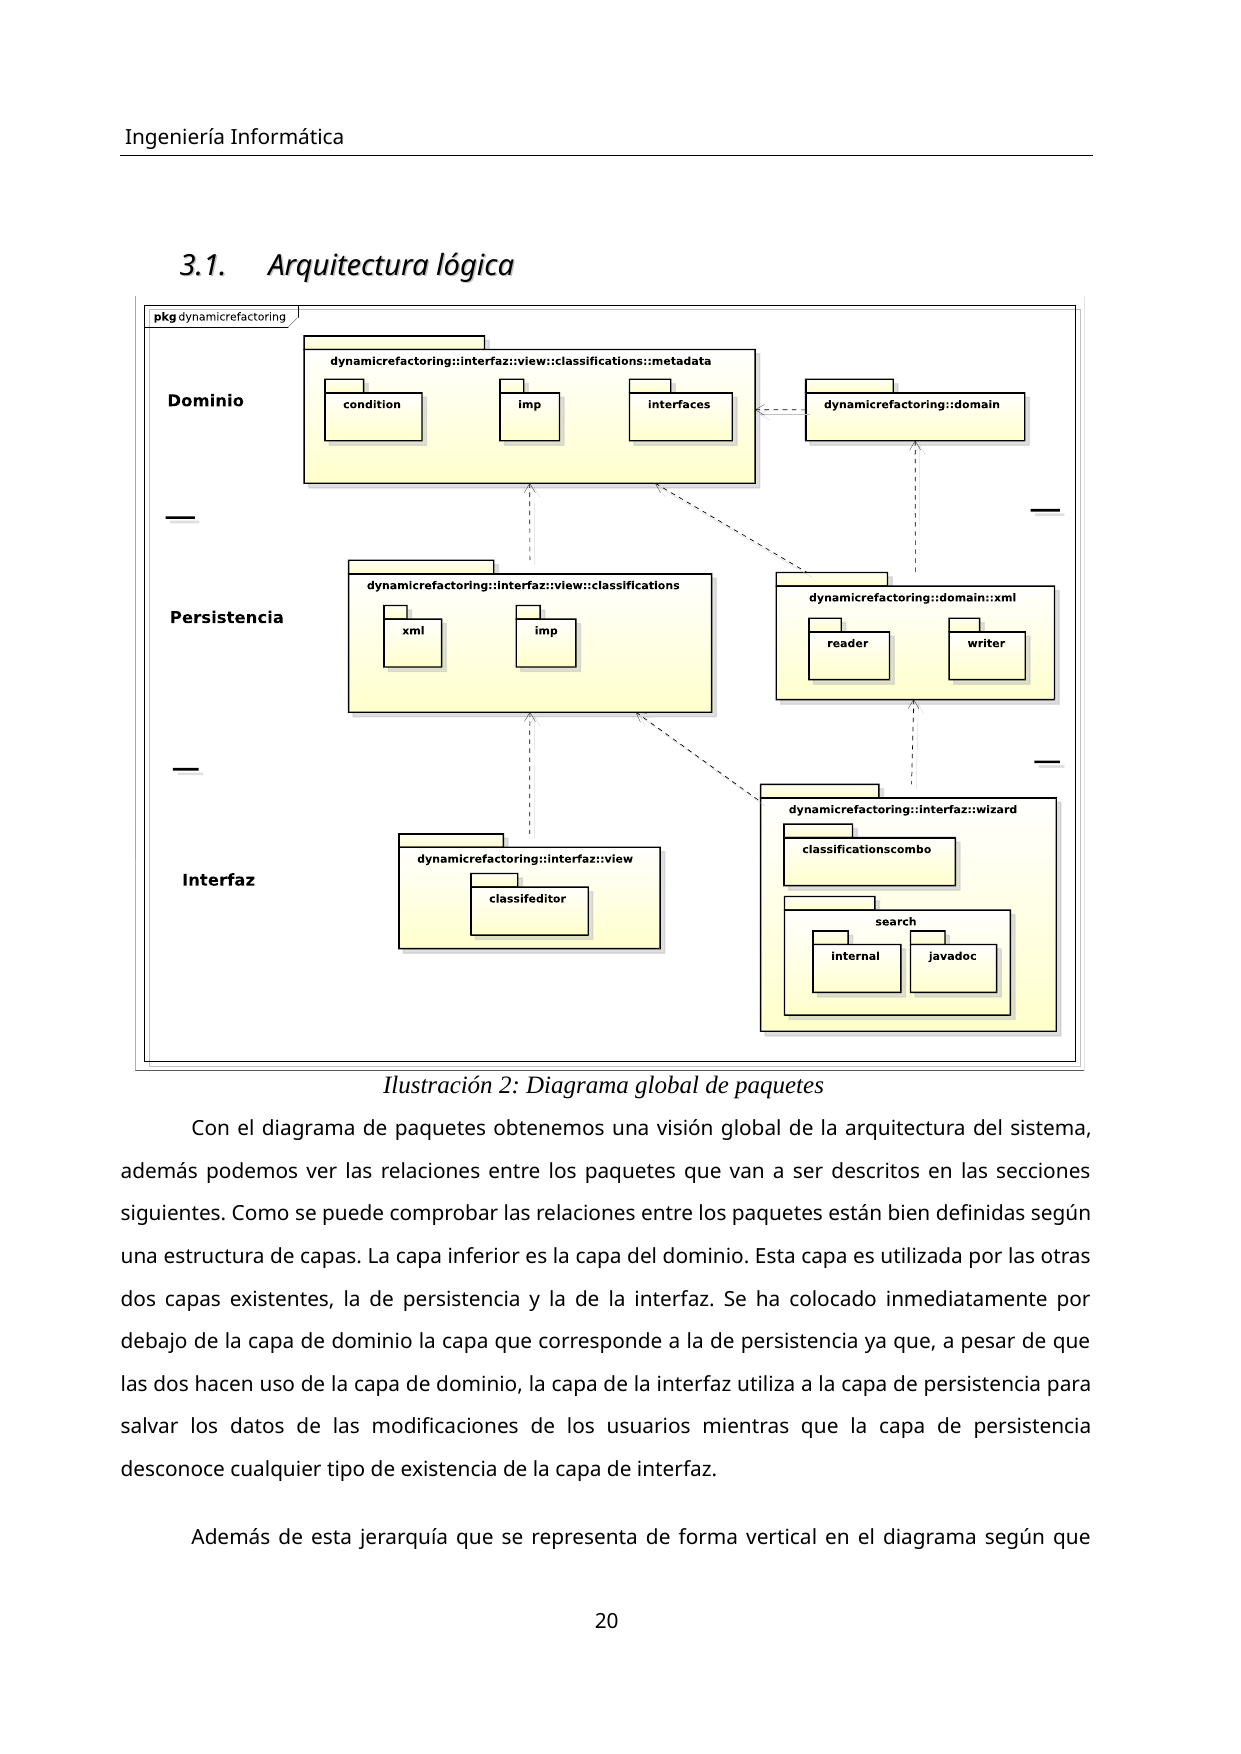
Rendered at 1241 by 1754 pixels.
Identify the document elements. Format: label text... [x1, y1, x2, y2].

text Con el diagrama de paquetes obtenemos una visión global de la arquitectura del sistema, además podemos ver las relaciones entre los paquetes que van a ser descritos en las secciones siguientes. Como se puede comprobar las relaciones entre los paquetes están bien definidas según una estructura de capas. La capa inferior es la capa del dominio. Esta capa es utilizada por las otras dos capas existentes, la de persistencia y la de la interfaz. Se ha colocado inmediatamente por debajo de la capa de dominio la capa que corresponde a la de persistencia ya que, a pesar de que las dos hacen uso de la capa de dominio, la capa de la interfaz utiliza a la capa de persistencia para salvar los datos de las modificaciones de los usuarios mientras que la capa de persistencia desconoce cualquier tipo de existencia de la capa de interfaz. [120, 309, 1093, 1483]
text Ilustración 2: Diagrama global de paquetes [124, 308, 1085, 1099]
subtitle Arquitectura lógica [179, 244, 1093, 284]
text Además de esta jerarquía que se representa de forma vertical en el diagrama según que [120, 1522, 1093, 1550]
